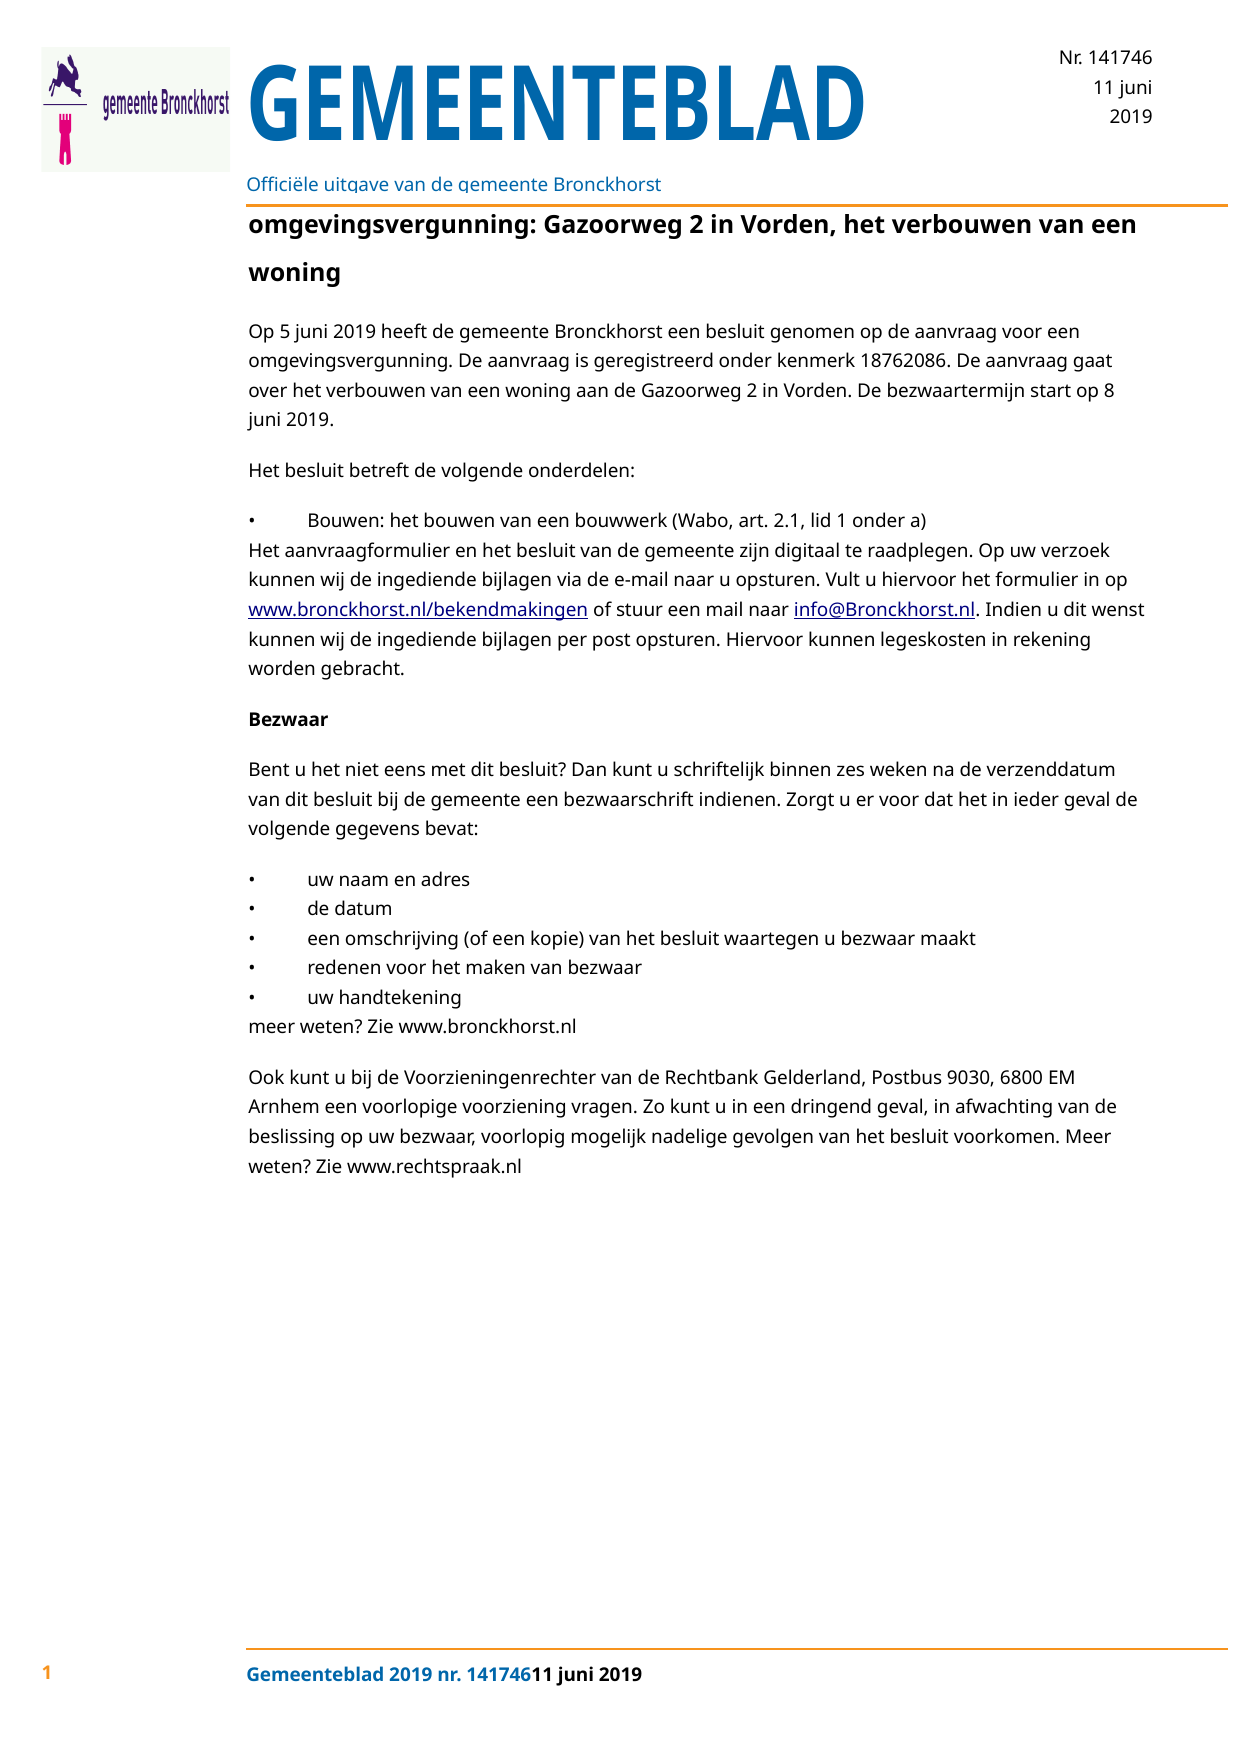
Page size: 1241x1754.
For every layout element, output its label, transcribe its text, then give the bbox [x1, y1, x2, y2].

text Op 5 juni 2019 heeft de gemeente Bronckhorst een besluit genomen op de aanvraag voor een omgevingsvergunning. De aanvraag is geregistreerd onder kenmerk 18762086. De aanvraag gaat over het verbouwen van een woning aan de Gazoorweg 2 in Vorden. De bezwaartermijn start op 8 juni 2019. [248, 318, 1152, 432]
list uw handtekening [248, 984, 1152, 1010]
text Het besluit betreft de volgende onderdelen: [248, 457, 1152, 483]
text Bent u het niet eens met dit besluit? Dan kunt u schriftelijk binnen zes weken na de verzenddatum van dit besluit bij de gemeente een bezwaarschrift indienen. Zorgt u er voor dat het in ieder geval de volgende gegevens bevat: [248, 756, 1152, 841]
list een omschrijving (of een kopie) van het besluit waartegen u bezwaar maakt [248, 925, 1152, 951]
picture [41, 47, 231, 172]
list redenen voor het maken van bezwaar [248, 954, 1152, 980]
text Het aanvraagformulier en het besluit van de gemeente zijn digitaal te raadplegen. Op uw verzoek kunnen wij de ingediende bijlagen via de e-mail naar u opsturen. Vult u hiervoor het formulier in op www.bronckhorst.nl/bekendmakingen of stuur een mail naar info@Bronckhorst.nl. Indien u dit wenst kunnen wij de ingediende bijlagen per post opsturen. Hiervoor kunnen legeskosten in rekening worden gebracht. [248, 537, 1152, 681]
list de datum [248, 895, 1152, 921]
text Ook kunt u bij de Voorzieningenrechter van de Rechtbank Gelderland, Postbus 9030, 6800 EM Arnhem een voorlopige voorziening vragen. Zo kunt u in een dringend geval, in afwachting van de beslissing op uw bezwaar, voorlopig mogelijk nadelige gevolgen van het besluit voorkomen. Meer weten? Zie www.rechtspraak.nl [248, 1064, 1152, 1179]
text omgevingsvergunning: Gazoorweg 2 in Vorden, het verbouwen van een woning [248, 207, 1152, 288]
text Bezwaar [248, 706, 1152, 732]
text meer weten? Zie www.bronckhorst.nl [248, 1014, 1152, 1039]
list Bouwen: het bouwen van een bouwwerk (Wabo, art. 2.1, lid 1 onder a) [248, 507, 1152, 533]
list uw naam en adres [248, 866, 1152, 892]
